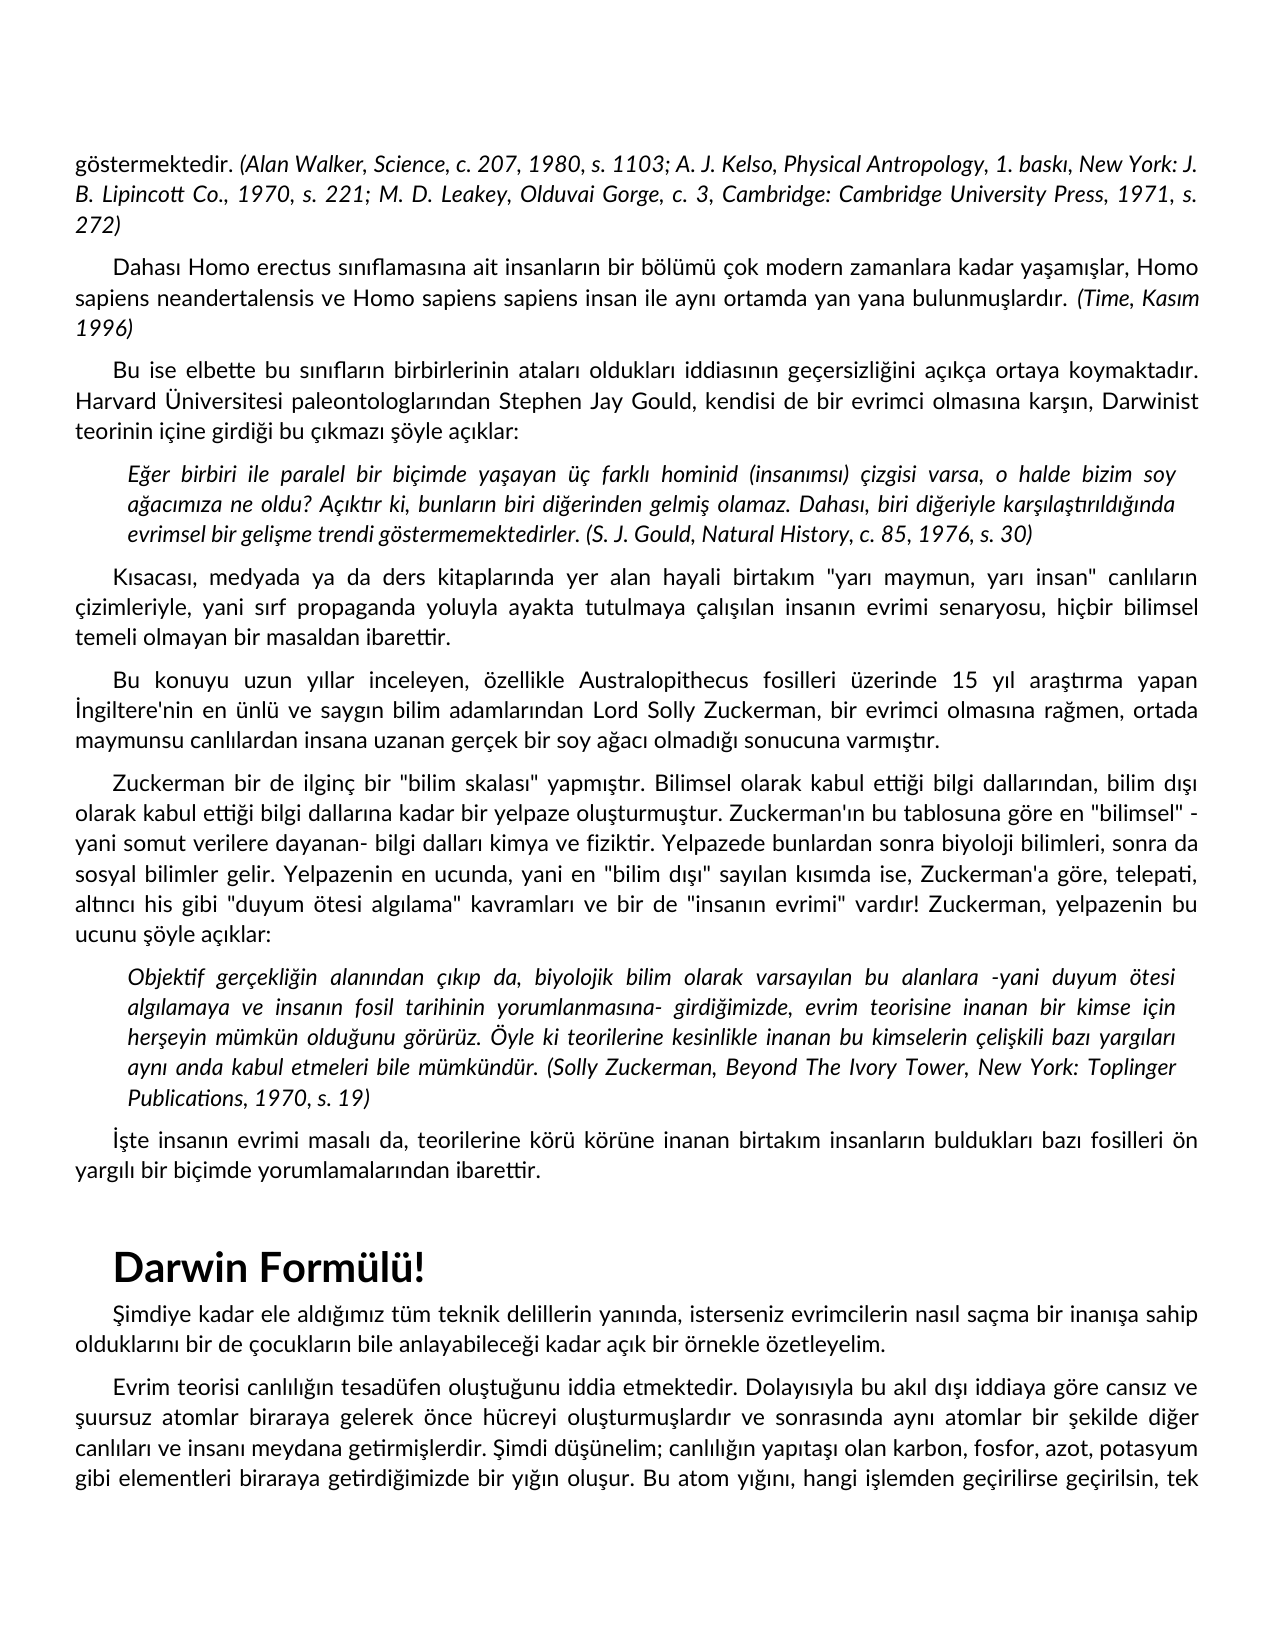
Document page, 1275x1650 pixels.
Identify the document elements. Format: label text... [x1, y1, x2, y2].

text Eğer birbiri ile paralel bir biçimde yaşayan üç farklı hominid (insanımsı) çizgisi varsa, o halde bizim soy ağacımıza ne oldu? Açıktır ki, bunların biri diğerinden gelmiş olamaz. Dahası, biri diğeriyle karşılaştırıldığında evrimsel bir gelişme trendi göstermemektedirler. (S. J. Gould, Natural History, c. 85, 1976, s. 30) [127, 459, 1177, 547]
text Evrim teorisi canlılığın tesadüfen oluştuğunu iddia etmektedir. Dolayısıyla bu akıl dışı iddiaya göre cansız ve şuursuz atomlar biraraya gelerek önce hücreyi oluşturmuşlardır ve sonrasında aynı atomlar bir şekilde diğer canlıları ve insanı meydana getirmişlerdir. Şimdi düşünelim; canlılığın yapıtaşı olan karbon, fosfor, azot, potasyum gibi elementleri biraraya getirdiğimizde bir yığın oluşur. Bu atom yığını, hangi işlemden geçirilirse geçirilsin, tek [75, 1373, 1200, 1491]
text Zuckerman bir de ilginç bir "bilim skalası" yapmıştır. Bilimsel olarak kabul ettiği bilgi dallarından, bilim dışı olarak kabul ettiği bilgi dallarına kadar bir yelpaze oluşturmuştur. Zuckerman'ın bu tablosuna göre en "bilimsel" -yani somut verilere dayanan- bilgi dalları kimya ve fiziktir. Yelpazede bunlardan sonra biyoloji bilimleri, sonra da sosyal bilimler gelir. Yelpazenin en ucunda, yani en "bilim dışı" sayılan kısımda ise, Zuckerman'a göre, telepati, altıncı his gibi "duyum ötesi algılama" kavramları ve bir de "insanın evrimi" vardır! Zuckerman, yelpazenin bu ucunu şöyle açıklar: [75, 769, 1200, 947]
text Bu konuyu uzun yıllar inceleyen, özellikle Australopithecus fosilleri üzerinde 15 yıl araştırma yapan İngiltere'nin en ünlü ve saygın bilim adamlarından Lord Solly Zuckerman, bir evrimci olmasına rağmen, ortada maymunsu canlılardan insana uzanan gerçek bir soy ağacı olmadığı sonucuna varmıştır. [75, 666, 1200, 753]
text İşte insanın evrimi masalı da, teorilerine körü körüne inanan birtakım insanların buldukları bazı fosilleri ön yargılı bir biçimde yorumlamalarından ibarettir. [75, 1126, 1200, 1184]
text Objektif gerçekliğin alanından çıkıp da, biyolojik bilim olarak varsayılan bu alanlara -yani duyum ötesi algılamaya ve insanın fosil tarihinin yorumlanmasına- girdiğimizde, evrim teorisine inanan bir kimse için herşeyin mümkün olduğunu görürüz. Öyle ki teorilerine kesinlikle inanan bu kimselerin çelişkili bazı yargıları aynı anda kabul etmeleri bile mümkündür. (Solly Zuckerman, Beyond The Ivory Tower, New York: Toplinger Publications, 1970, s. 19) [127, 962, 1177, 1111]
text Bu ise elbette bu sınıfların birbirlerinin ataları oldukları iddiasının geçersizliğini açıkça ortaya koymaktadır. Harvard Üniversitesi paleontologlarından Stephen Jay Gould, kendisi de bir evrimci olmasına karşın, Darwinist teorinin içine girdiği bu çıkmazı şöyle açıklar: [75, 356, 1200, 444]
text göstermektedir. (Alan Walker, Science, c. 207, 1980, s. 1103; A. J. Kelso, Physical Antropology, 1. baskı, New York: J. B. Lipincott Co., 1970, s. 221; M. D. Leakey, Olduvai Gorge, c. 3, Cambridge: Cambridge University Press, 1971, s. 272) [75, 150, 1200, 238]
text Kısacası, medyada ya da ders kitaplarında yer alan hayali birtakım "yarı maymun, yarı insan" canlıların çizimleriyle, yani sırf propaganda yoluyla ayakta tutulmaya çalışılan insanın evrimi senaryosu, hiçbir bilimsel temeli olmayan bir masaldan ibarettir. [75, 562, 1200, 650]
text Dahası Homo erectus sınıflamasına ait insanların bir bölümü çok modern zamanlara kadar yaşamışlar, Homo sapiens neandertalensis ve Homo sapiens sapiens insan ile aynı ortamda yan yana bulunmuşlardır. (Time, Kasım 1996) [75, 253, 1200, 341]
subtitle Darwin Formülü! [112, 1242, 1200, 1292]
text Şimdiye kadar ele aldığımız tüm teknik delillerin yanında, isterseniz evrimcilerin nasıl saçma bir inanışa sahip olduklarını bir de çocukların bile anlayabileceği kadar açık bir örnekle özetleyelim. [75, 1300, 1200, 1358]
